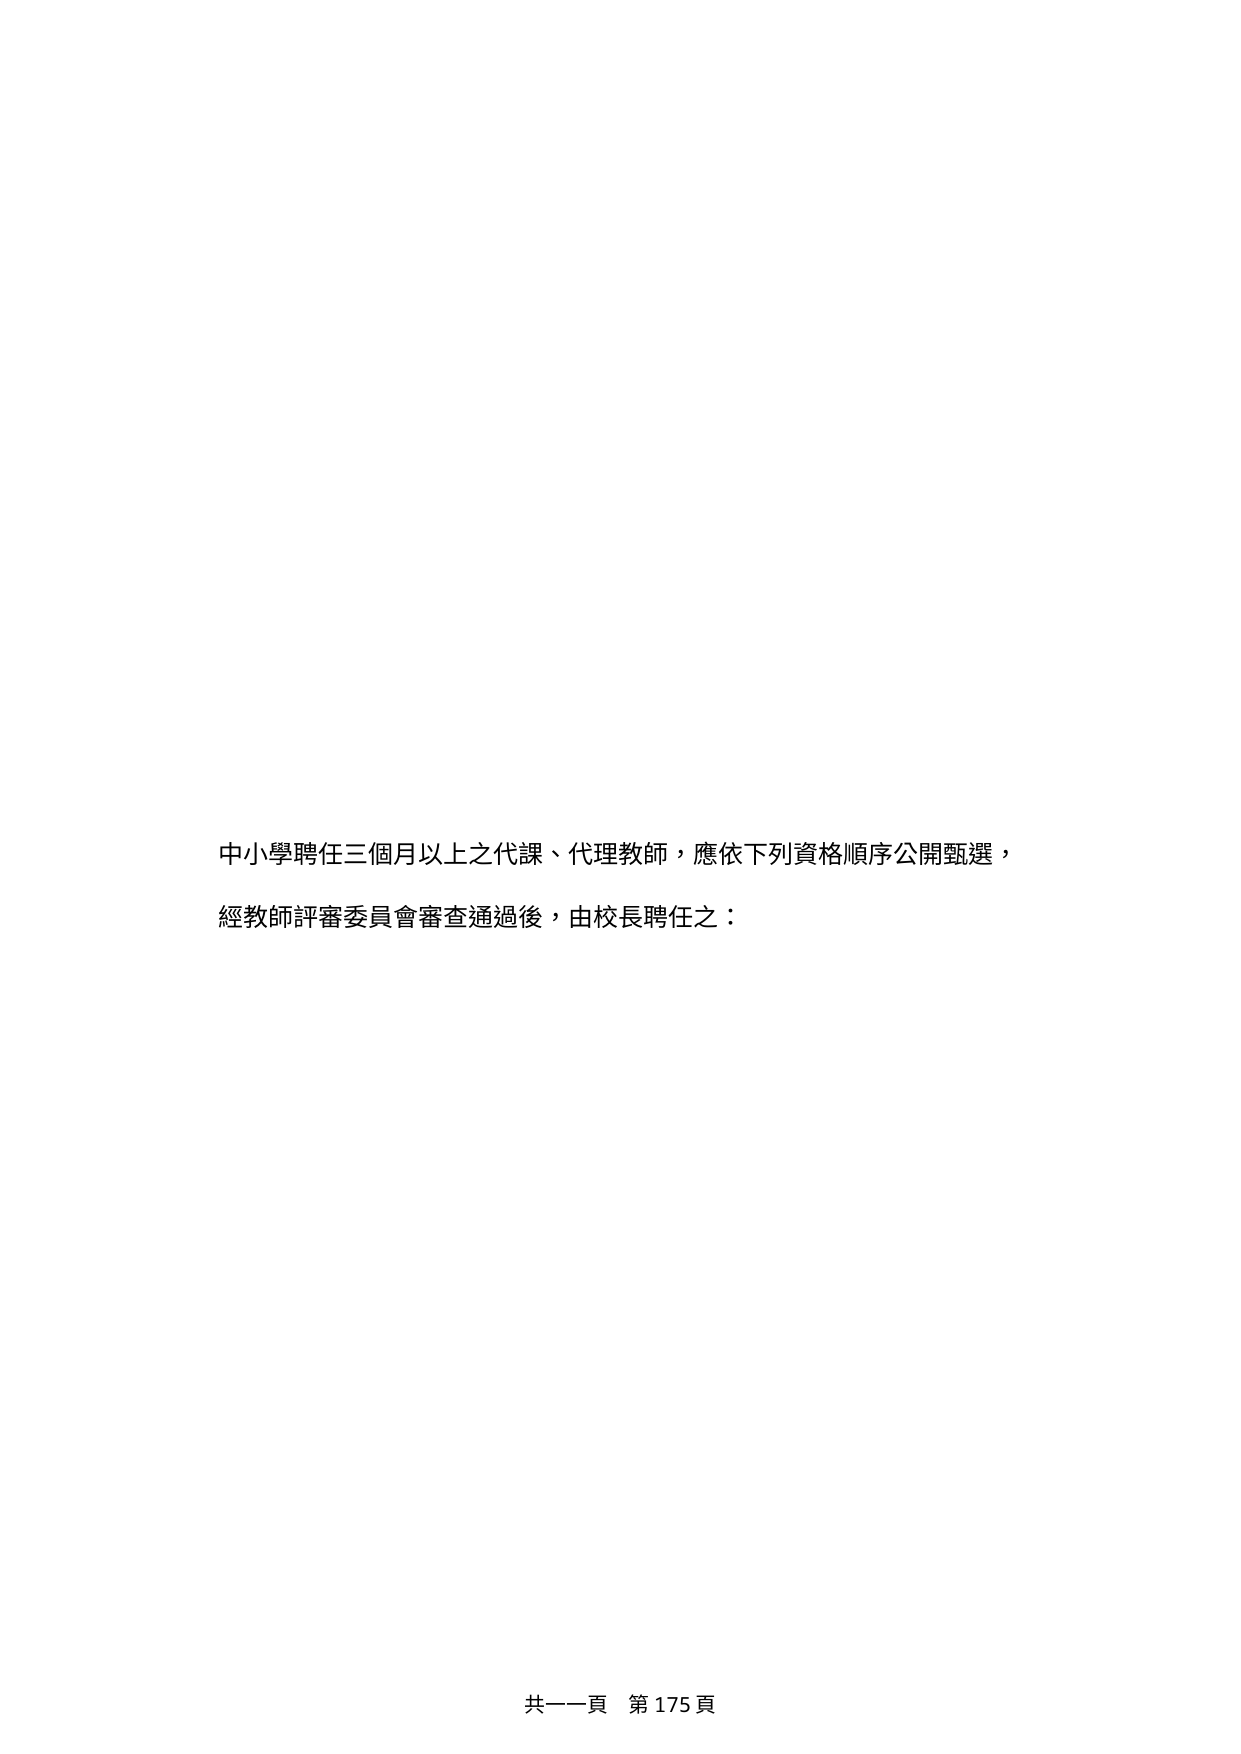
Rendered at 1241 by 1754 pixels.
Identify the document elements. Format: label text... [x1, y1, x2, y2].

text 中小學聘任三個月以上之代課、代理教師，應依下列資格順序公開甄選， [118, 811, 1122, 874]
text 經教師評審委員會審查通過後，由校長聘任之： [118, 874, 1122, 936]
